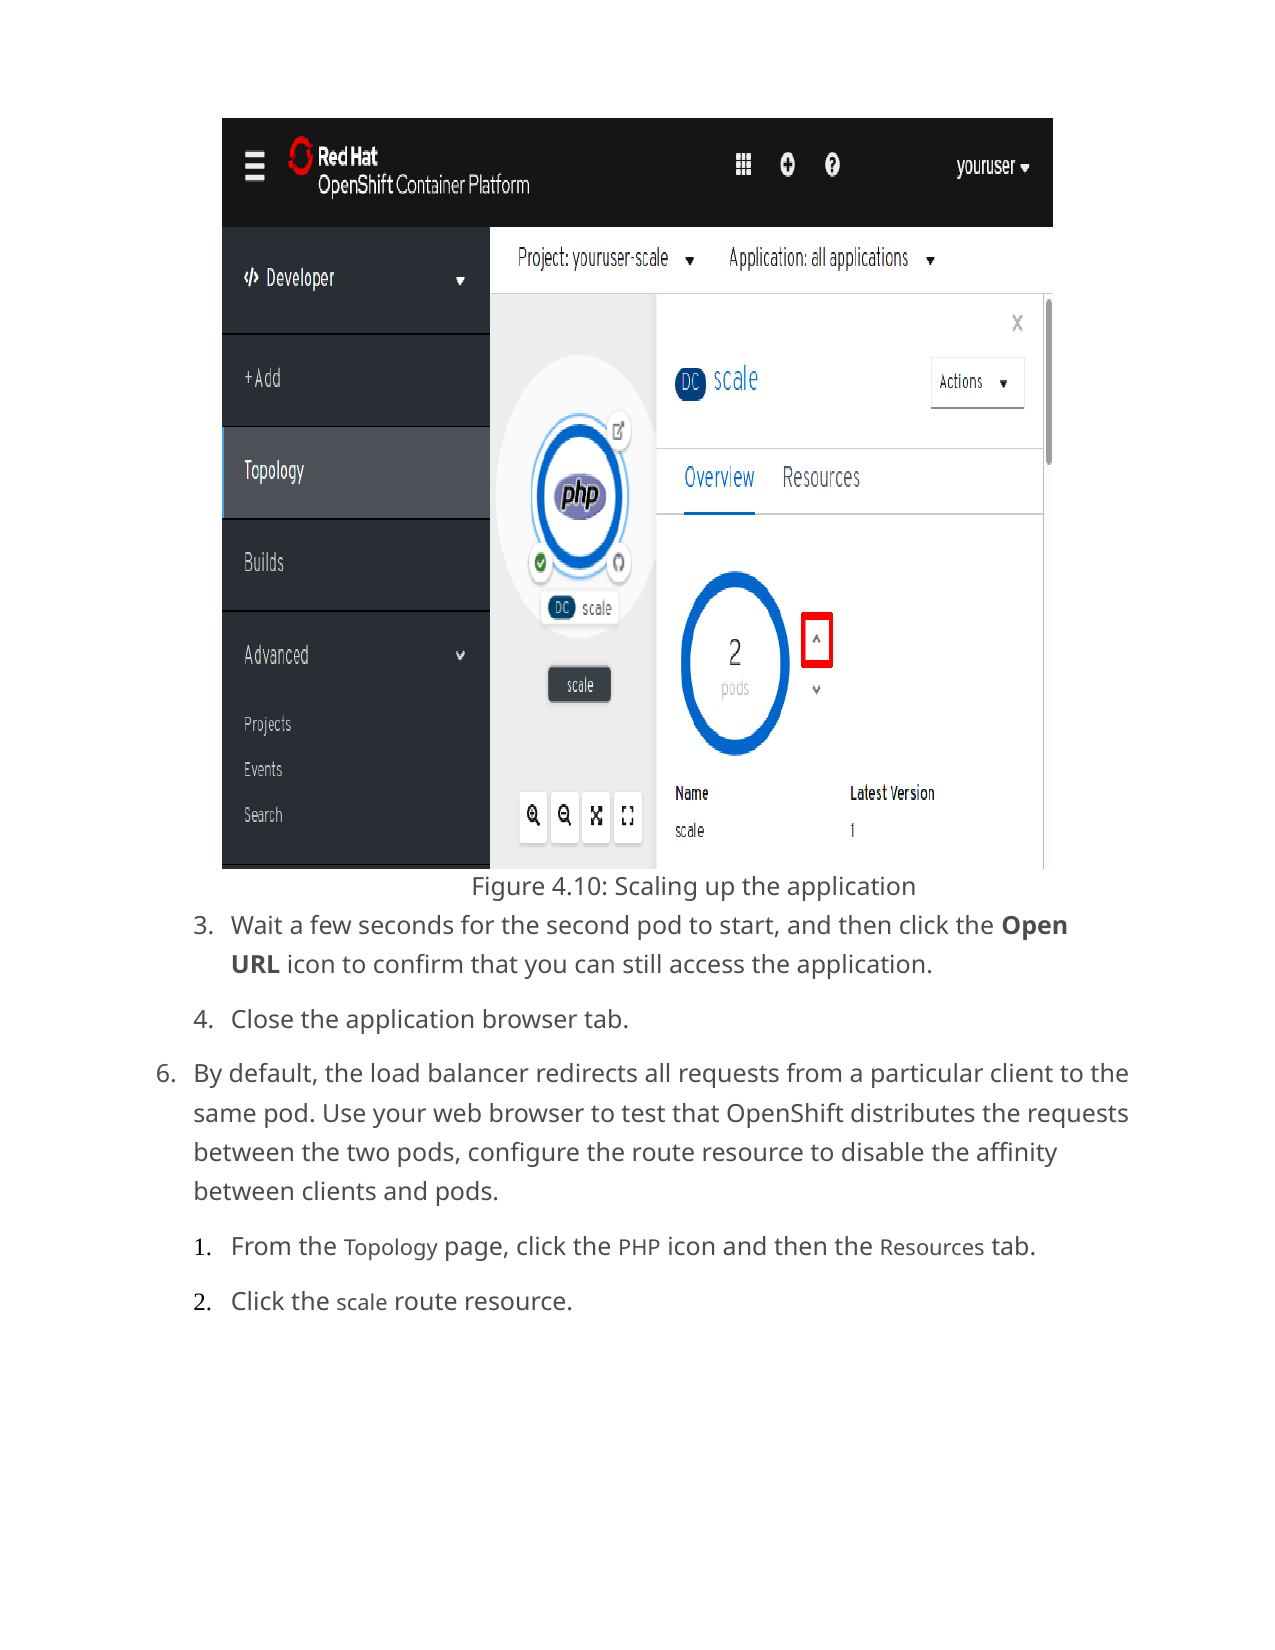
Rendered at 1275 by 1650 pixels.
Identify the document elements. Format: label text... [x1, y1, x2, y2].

list Figure 4.10: Scaling up the application [193, 868, 1157, 902]
list Wait a few seconds for the second pod to start, and then click the Open URL icon to confirm that you can still access the application. [193, 907, 1157, 981]
list Close the application browser tab. [193, 1001, 1157, 1035]
list From the Topology page, click the PHP icon and then the Resources tab. [193, 1228, 1157, 1262]
list Click the scale route resource. [193, 1283, 1157, 1317]
list By default, the load balancer redirects all requests from a particular client to the same pod. Use your web browser to test that OpenShift distributes the requests between the two pods, configure the route resource to disable the affinity between clients and pods. [156, 1056, 1157, 1208]
